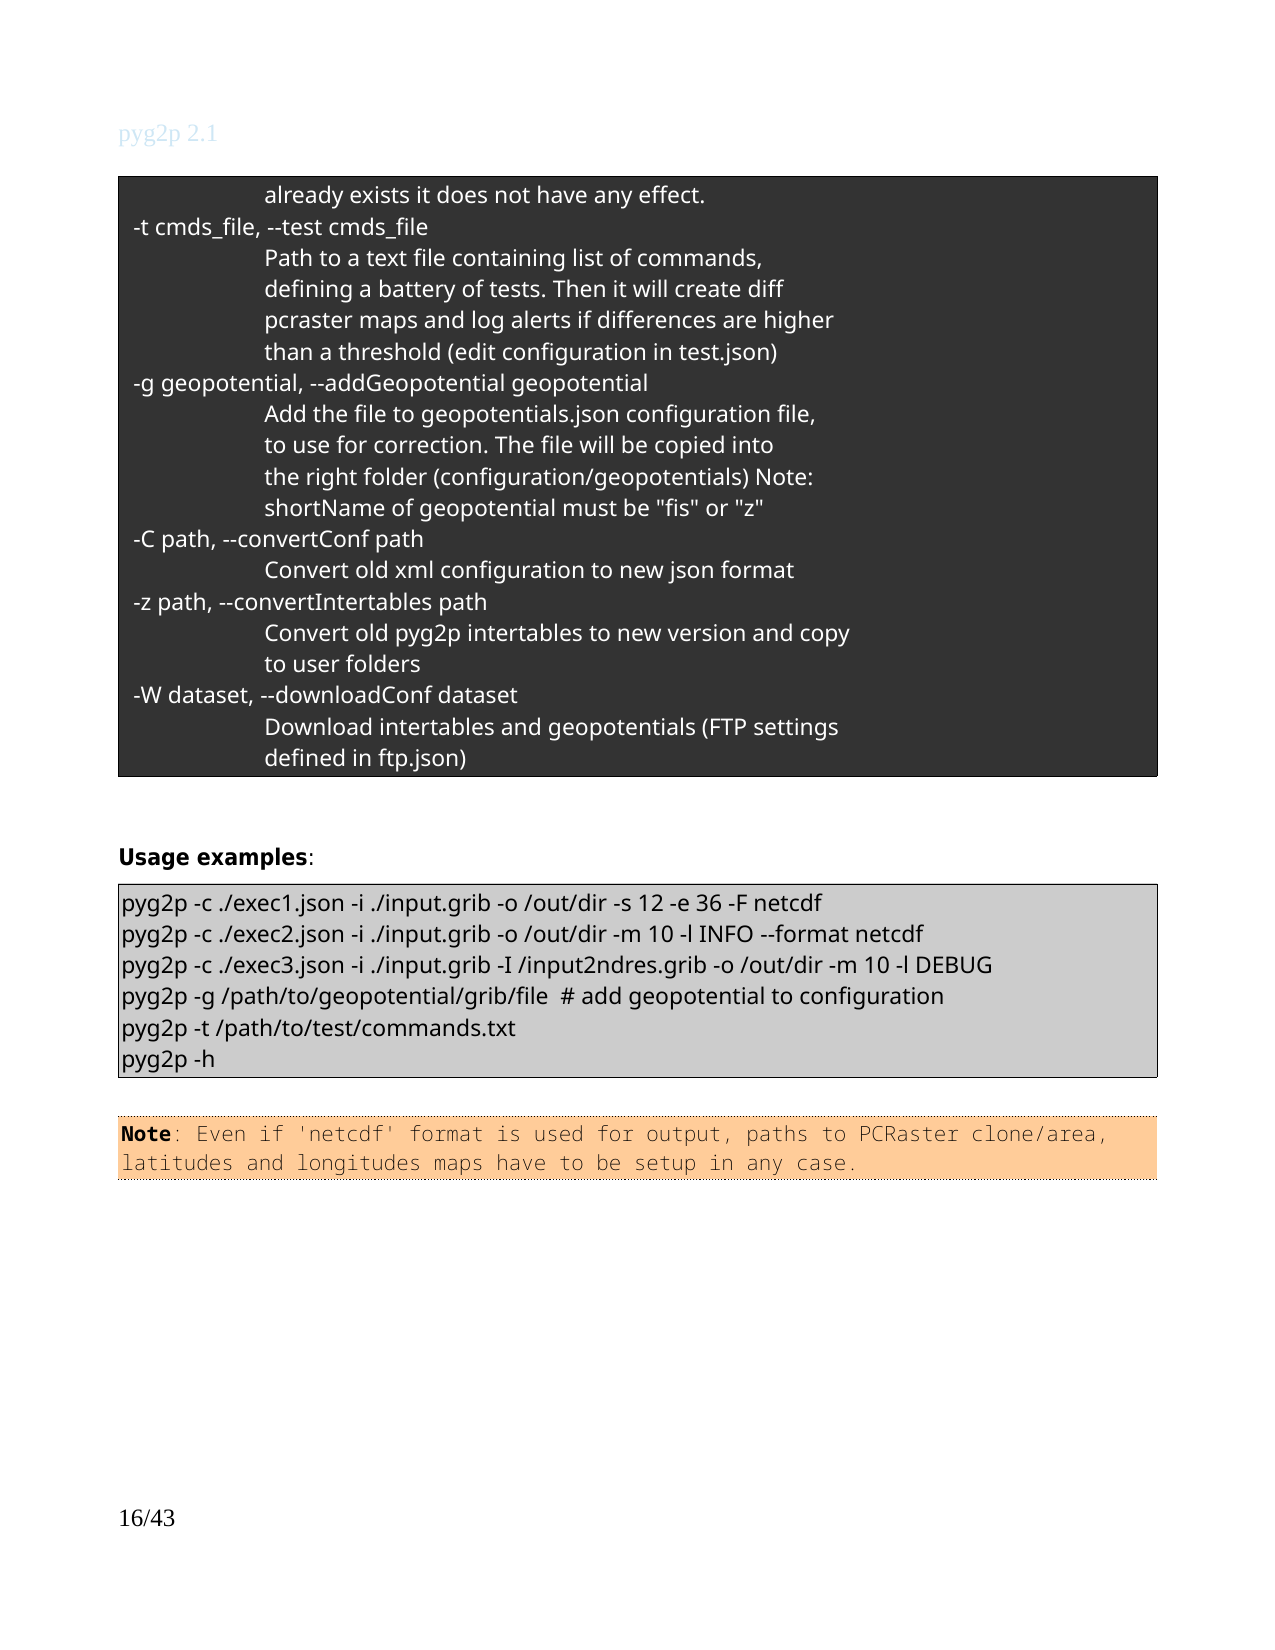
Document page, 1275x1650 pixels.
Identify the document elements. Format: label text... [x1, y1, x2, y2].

text pyg2p -c ./exec2.json -i ./input.grib -o /out/dir -m 10 -l INFO --format netcdf [119, 915, 1157, 946]
text Path to a text file containing list of commands, [119, 239, 1157, 270]
text -z path, --convertIntertables path [119, 583, 1157, 614]
text -t cmds_file, --test cmds_file [119, 208, 1157, 239]
text defining a battery of tests. Then it will create diff [119, 270, 1157, 301]
text Download intertables and geopotentials (FTP settings [119, 708, 1157, 739]
text -W dataset, --downloadConf dataset [119, 676, 1157, 708]
text pyg2p -g /path/to/geopotential/grib/file # add geopotential to configuration pyg2p -t /path/to/test/commands.txt [119, 977, 1157, 1040]
text shortName of geopotential must be "fis" or "z" [119, 489, 1157, 520]
text -g geopotential, --addGeopotential geopotential [119, 364, 1157, 395]
text to use for correction. The file will be copied into [119, 426, 1157, 458]
text pcraster maps and log alerts if differences are higher [119, 301, 1157, 333]
text defined in ftp.json) [119, 739, 1157, 776]
text the right folder (configuration/geopotentials) Note: [119, 458, 1157, 489]
text pyg2p -c ./exec3.json -i ./input.grib -I /input2ndres.grib -o /out/dir -m 10 -l DEBUG [119, 946, 1157, 977]
text -C path, --convertConf path [119, 520, 1157, 551]
text pyg2p -h [119, 1040, 1157, 1077]
text Convert old pyg2p intertables to new version and copy [119, 614, 1157, 645]
text already exists it does not have any effect. [119, 177, 1157, 208]
text Note: Even if 'netcdf' format is used for output, paths to PCRaster clone/area, latitudes and longitudes maps have to be setup in any case. [118, 1116, 1157, 1179]
text Convert old xml configuration to new json format [119, 551, 1157, 583]
text than a threshold (edit configuration in test.json) [119, 333, 1157, 364]
text Add the file to geopotentials.json configuration file, [119, 395, 1157, 426]
text to user folders [119, 645, 1157, 676]
text pyg2p -c ./exec1.json -i ./input.grib -o /out/dir -s 12 -e 36 -F netcdf [119, 885, 1157, 915]
text Usage examples: [118, 844, 1157, 871]
